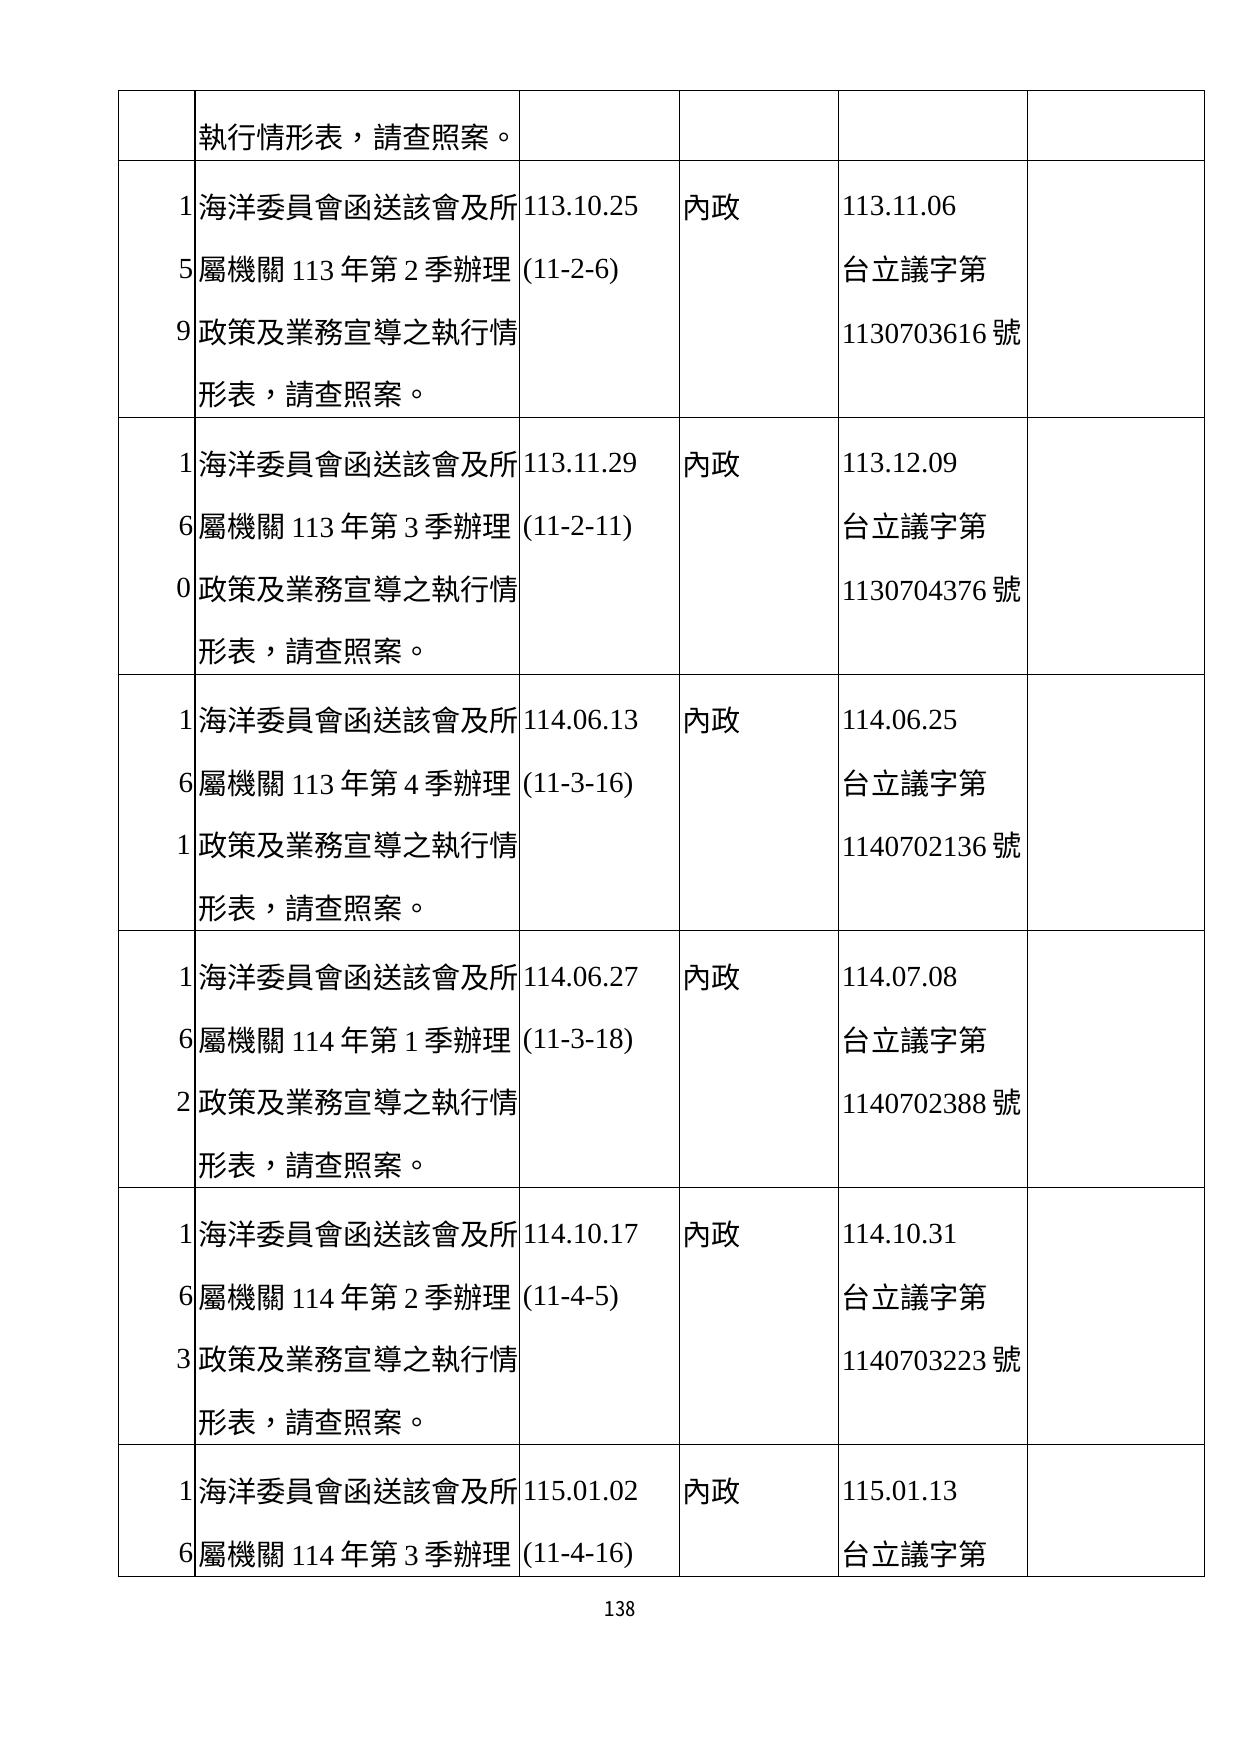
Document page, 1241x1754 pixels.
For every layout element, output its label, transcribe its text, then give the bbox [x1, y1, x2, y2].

table_cell 海洋委員會函送該會及所屬機關114年第3季辦理 [196, 1445, 519, 1576]
table_cell 海洋委員會函送該會及所屬機關113年第4季辦理政策及業務宣導之執行情形表，請查照案。 [196, 675, 519, 930]
table_cell 內政 [680, 161, 838, 417]
table_cell 114.06.27 (11-3-18) [520, 931, 679, 1187]
table_cell [1028, 1188, 1204, 1444]
table_cell 內政 [680, 931, 838, 1187]
table_cell 114.10.31 台立議字第1140703223號 [839, 1188, 1027, 1444]
table_cell [119, 1445, 194, 1576]
table_cell 113.11.06 台立議字第1130703616號 [839, 161, 1027, 417]
table_cell [1028, 418, 1204, 673]
table_cell [1028, 91, 1204, 160]
table_cell [119, 675, 194, 930]
table_cell [119, 1188, 194, 1444]
table_cell [839, 91, 1027, 160]
table_cell 內政 [680, 418, 838, 673]
table_cell [1028, 675, 1204, 930]
table_cell 海洋委員會函送該會及所屬機關113年第2季辦理政策及業務宣導之執行情形表，請查照案。 [196, 161, 519, 417]
table_cell 113.11.29 (11-2-11) [520, 418, 679, 673]
table_cell 執行情形表，請查照案。 [196, 91, 519, 160]
table_cell [119, 418, 194, 673]
table_cell 海洋委員會函送該會及所屬機關114年第2季辦理政策及業務宣導之執行情形表，請查照案。 [196, 1188, 519, 1444]
table_cell [119, 91, 194, 160]
table_cell 114.10.17 (11-4-5) [520, 1188, 679, 1444]
table_cell [1028, 161, 1204, 417]
table_cell 114.06.13 (11-3-16) [520, 675, 679, 930]
table_cell 114.07.08 台立議字第1140702388號 [839, 931, 1027, 1187]
table_cell [520, 91, 679, 160]
table_cell 內政 [680, 1445, 838, 1576]
table_cell [119, 931, 194, 1187]
table_cell 113.10.25 (11-2-6) [520, 161, 679, 417]
table_cell 115.01.02 (11-4-16) [520, 1445, 679, 1576]
table_cell [119, 161, 194, 417]
table_cell 內政 [680, 1188, 838, 1444]
table_cell 海洋委員會函送該會及所屬機關113年第3季辦理政策及業務宣導之執行情形表，請查照案。 [196, 418, 519, 673]
table_cell [1028, 1445, 1204, 1576]
table_cell [1028, 931, 1204, 1187]
table_cell 113.12.09 台立議字第1130704376號 [839, 418, 1027, 673]
table_cell [680, 91, 838, 160]
table_cell 115.01.13 台立議字第 [839, 1445, 1027, 1576]
table_cell 114.06.25 台立議字第1140702136號 [839, 675, 1027, 930]
table_cell 內政 [680, 675, 838, 930]
table_cell 海洋委員會函送該會及所屬機關114年第1季辦理政策及業務宣導之執行情形表，請查照案。 [196, 931, 519, 1187]
